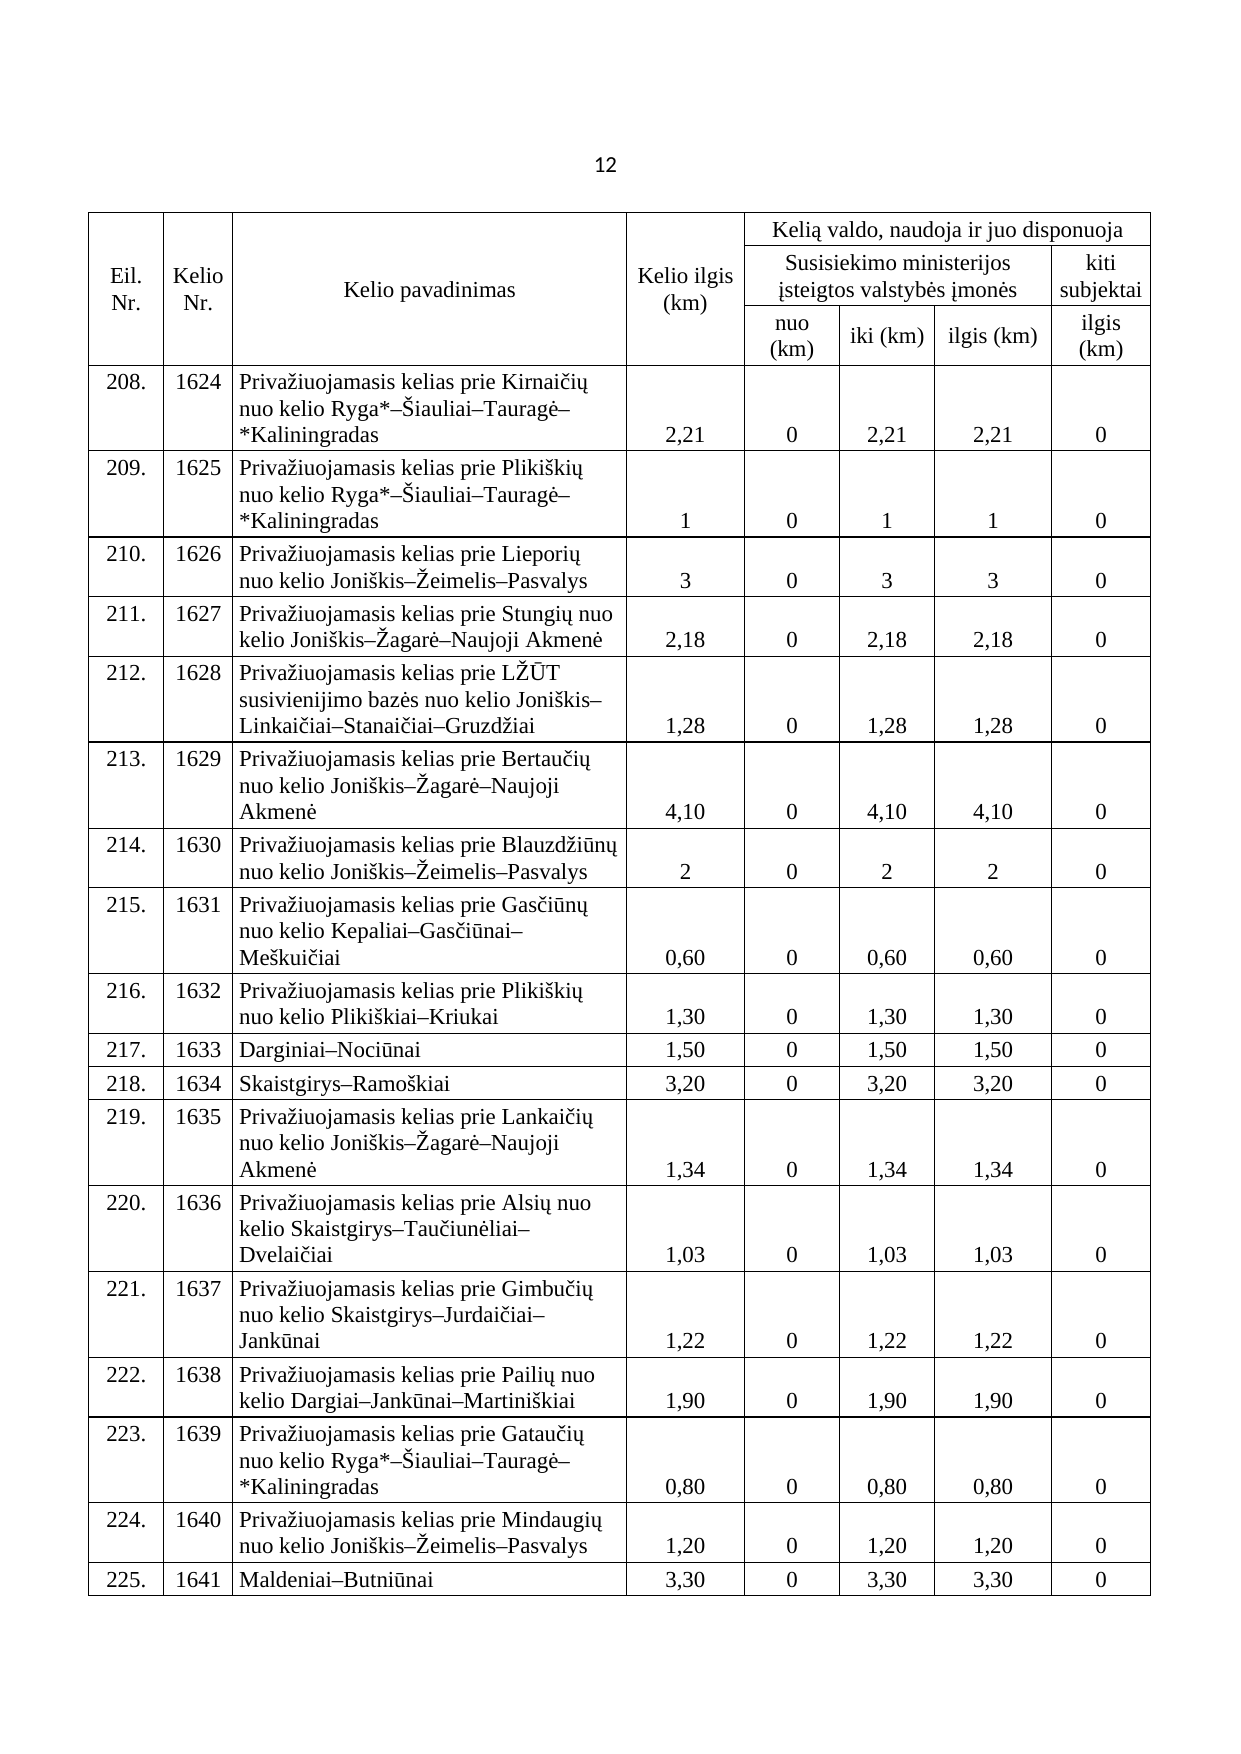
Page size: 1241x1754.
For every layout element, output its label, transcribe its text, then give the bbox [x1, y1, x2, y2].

table_cell 0 [1052, 974, 1150, 1032]
table_cell 2 [840, 829, 934, 887]
table_cell 1,34 [840, 1100, 934, 1185]
table_cell 1,30 [935, 974, 1051, 1032]
table_cell 0 [745, 538, 839, 596]
table_cell ilgis (km) [1052, 306, 1150, 364]
table_cell 223. [89, 1418, 163, 1502]
table_cell kiti subjektai [1052, 246, 1150, 305]
table_cell 0 [745, 1563, 839, 1595]
table_cell Privažiuojamasis kelias prie Blauzdžiūnų nuo kelio Joniškis–Žeimelis–Pasvalys [233, 829, 626, 887]
table_cell 1,20 [935, 1503, 1051, 1562]
table_cell 0 [745, 657, 839, 741]
table_cell 0,80 [935, 1418, 1051, 1502]
table_cell 211. [89, 597, 163, 656]
table_cell 1626 [164, 538, 232, 596]
table_cell 225. [89, 1563, 163, 1595]
table_cell 1,20 [840, 1503, 934, 1562]
table_cell 0 [745, 1100, 839, 1185]
table_cell Privažiuojamasis kelias prie Alsių nuo kelio Skaistgirys–Taučiunėliai–Dvelaičiai [233, 1186, 626, 1271]
table_cell 0,60 [840, 888, 934, 973]
table_cell 0 [745, 743, 839, 827]
table_cell Privažiuojamasis kelias prie Stungių nuo kelio Joniškis–Žagarė–Naujoji Akmenė [233, 597, 626, 656]
table_cell 0 [1052, 657, 1150, 741]
table_cell 2,18 [627, 597, 744, 656]
table_cell Privažiuojamasis kelias prie Plikiškių nuo kelio Plikiškiai–Kriukai [233, 974, 626, 1032]
table_cell Skaistgirys–Ramoškiai [233, 1067, 626, 1099]
table_cell 1629 [164, 743, 232, 827]
table_cell 1624 [164, 366, 232, 450]
table_cell 1,90 [840, 1358, 934, 1416]
table_cell 0 [1052, 743, 1150, 827]
table_cell Susisiekimo ministerijos įsteigtos valstybės įmonės [745, 246, 1051, 305]
table_cell 1641 [164, 1563, 232, 1595]
table_cell 1625 [164, 451, 232, 536]
table_cell 0,80 [840, 1418, 934, 1502]
table_cell 0 [1052, 1358, 1150, 1416]
table_cell 1,50 [935, 1034, 1051, 1066]
table_cell 0 [1052, 1034, 1150, 1066]
table_cell 2,21 [840, 366, 934, 450]
table_cell 2,21 [935, 366, 1051, 450]
table_cell 0 [745, 1034, 839, 1066]
table_cell 0,60 [935, 888, 1051, 973]
table_cell 1631 [164, 888, 232, 973]
table_cell 0 [1052, 366, 1150, 450]
table_cell 3,30 [840, 1563, 934, 1595]
table_cell nuo (km) [745, 306, 839, 364]
table_cell 3,30 [627, 1563, 744, 1595]
table_cell Privažiuojamasis kelias prie Bertaučių nuo kelio Joniškis–Žagarė–Naujoji Akmenė [233, 743, 626, 827]
table_cell 1,50 [840, 1034, 934, 1066]
table_cell 1,28 [935, 657, 1051, 741]
table_cell 1638 [164, 1358, 232, 1416]
table_cell 217. [89, 1034, 163, 1066]
table_cell 2 [935, 829, 1051, 887]
table_cell 0 [745, 1503, 839, 1562]
table_cell 2 [627, 829, 744, 887]
table_cell 1632 [164, 974, 232, 1032]
table_cell 1634 [164, 1067, 232, 1099]
table_cell 210. [89, 538, 163, 596]
table_cell 4,10 [840, 743, 934, 827]
table_cell 1 [627, 451, 744, 536]
table_cell 1 [935, 451, 1051, 536]
table_cell 0 [745, 451, 839, 536]
table_cell 1639 [164, 1418, 232, 1502]
table_cell 1,30 [840, 974, 934, 1032]
table_cell Darginiai–Nociūnai [233, 1034, 626, 1066]
table_cell 0 [1052, 1067, 1150, 1099]
table_cell 1,90 [627, 1358, 744, 1416]
table_cell 1635 [164, 1100, 232, 1185]
table_cell 1628 [164, 657, 232, 741]
table_cell 1,30 [627, 974, 744, 1032]
table_cell 1627 [164, 597, 232, 656]
table_cell 212. [89, 657, 163, 741]
table_cell 1,34 [627, 1100, 744, 1185]
table_cell 0 [745, 1272, 839, 1357]
table_cell 0 [1052, 1418, 1150, 1502]
table_cell 1636 [164, 1186, 232, 1271]
table_cell 1,22 [935, 1272, 1051, 1357]
table_cell Privažiuojamasis kelias prie Mindaugių nuo kelio Joniškis–Žeimelis–Pasvalys [233, 1503, 626, 1562]
table_cell 0 [745, 1358, 839, 1416]
table_cell 222. [89, 1358, 163, 1416]
table_cell 3,20 [935, 1067, 1051, 1099]
table_cell 1,28 [627, 657, 744, 741]
table_header Kelio ilgis (km) [627, 213, 744, 364]
table_cell 3 [627, 538, 744, 596]
table_cell 1,20 [627, 1503, 744, 1562]
table_cell 0 [1052, 1186, 1150, 1271]
table_cell 0 [1052, 1272, 1150, 1357]
table_cell 1,90 [935, 1358, 1051, 1416]
table_cell ilgis (km) [935, 306, 1051, 364]
table_header Eil. Nr. [89, 213, 163, 364]
table_cell 3,20 [840, 1067, 934, 1099]
table_cell 2,21 [627, 366, 744, 450]
table_cell Privažiuojamasis kelias prie Gimbučių nuo kelio Skaistgirys–Jurdaičiai–Jankūnai [233, 1272, 626, 1357]
table_cell 0 [1052, 597, 1150, 656]
table_cell 0,60 [627, 888, 744, 973]
table_cell 218. [89, 1067, 163, 1099]
table_cell 3,30 [935, 1563, 1051, 1595]
table_cell 1,28 [840, 657, 934, 741]
table_cell Privažiuojamasis kelias prie Pailių nuo kelio Dargiai–Jankūnai–Martiniškiai [233, 1358, 626, 1416]
table_cell 209. [89, 451, 163, 536]
table_cell 208. [89, 366, 163, 450]
table_cell Privažiuojamasis kelias prie Plikiškių nuo kelio Ryga*–Šiauliai–Tauragė– *Kaliningradas [233, 451, 626, 536]
table_cell Privažiuojamasis kelias prie Gataučių nuo kelio Ryga*–Šiauliai–Tauragė– *Kaliningradas [233, 1418, 626, 1502]
table_cell 1,50 [627, 1034, 744, 1066]
table_cell Privažiuojamasis kelias prie Gasčiūnų nuo kelio Kepaliai–Gasčiūnai–Meškuičiai [233, 888, 626, 973]
table_cell 2,18 [935, 597, 1051, 656]
table_cell 219. [89, 1100, 163, 1185]
table_cell Privažiuojamasis kelias prie Kirnaičių nuo kelio Ryga*–Šiauliai–Tauragė– *Kaliningradas [233, 366, 626, 450]
table_cell 0 [745, 1186, 839, 1271]
table_cell 214. [89, 829, 163, 887]
table_cell 1630 [164, 829, 232, 887]
table_cell 0 [1052, 538, 1150, 596]
table_cell 4,10 [935, 743, 1051, 827]
table_cell 1,03 [840, 1186, 934, 1271]
table_cell 4,10 [627, 743, 744, 827]
table_cell 216. [89, 974, 163, 1032]
table_cell 1,22 [627, 1272, 744, 1357]
table_cell Privažiuojamasis kelias prie Lieporių nuo kelio Joniškis–Žeimelis–Pasvalys [233, 538, 626, 596]
table_cell 2,18 [840, 597, 934, 656]
table_header Kelio pavadinimas [233, 213, 626, 364]
table_cell 1633 [164, 1034, 232, 1066]
table_cell 0 [745, 1067, 839, 1099]
table_cell Maldeniai–Butniūnai [233, 1563, 626, 1595]
table_cell 3 [840, 538, 934, 596]
table_cell 1637 [164, 1272, 232, 1357]
table_header Kelio Nr. [164, 213, 232, 364]
table_cell 3 [935, 538, 1051, 596]
table_cell 0 [1052, 888, 1150, 973]
table_cell 3,20 [627, 1067, 744, 1099]
table_cell 0 [745, 974, 839, 1032]
table_cell 1,22 [840, 1272, 934, 1357]
table_cell 1640 [164, 1503, 232, 1562]
table_header Kelią valdo, naudoja ir juo disponuoja [745, 213, 1150, 245]
table_cell 0 [1052, 1100, 1150, 1185]
table_cell 0,80 [627, 1418, 744, 1502]
table_cell Privažiuojamasis kelias prie Lankaičių nuo kelio Joniškis–Žagarė–Naujoji Akmenė [233, 1100, 626, 1185]
table_cell 0 [1052, 1503, 1150, 1562]
table_cell 0 [1052, 451, 1150, 536]
table_cell 0 [1052, 1563, 1150, 1595]
table_cell Privažiuojamasis kelias prie LŽŪT susivienijimo bazės nuo kelio Joniškis–Linkaičiai–Stanaičiai–Gruzdžiai [233, 657, 626, 741]
table_cell 213. [89, 743, 163, 827]
table_cell 221. [89, 1272, 163, 1357]
table_cell 1,03 [627, 1186, 744, 1271]
table_cell 0 [745, 888, 839, 973]
table_cell 0 [745, 1418, 839, 1502]
table_cell iki (km) [840, 306, 934, 364]
table_cell 0 [745, 366, 839, 450]
table_cell 0 [1052, 829, 1150, 887]
table_cell 1,34 [935, 1100, 1051, 1185]
table_cell 0 [745, 597, 839, 656]
table_cell 1,03 [935, 1186, 1051, 1271]
table_cell 220. [89, 1186, 163, 1271]
table_cell 224. [89, 1503, 163, 1562]
table_cell 215. [89, 888, 163, 973]
table_cell 1 [840, 451, 934, 536]
table_cell 0 [745, 829, 839, 887]
